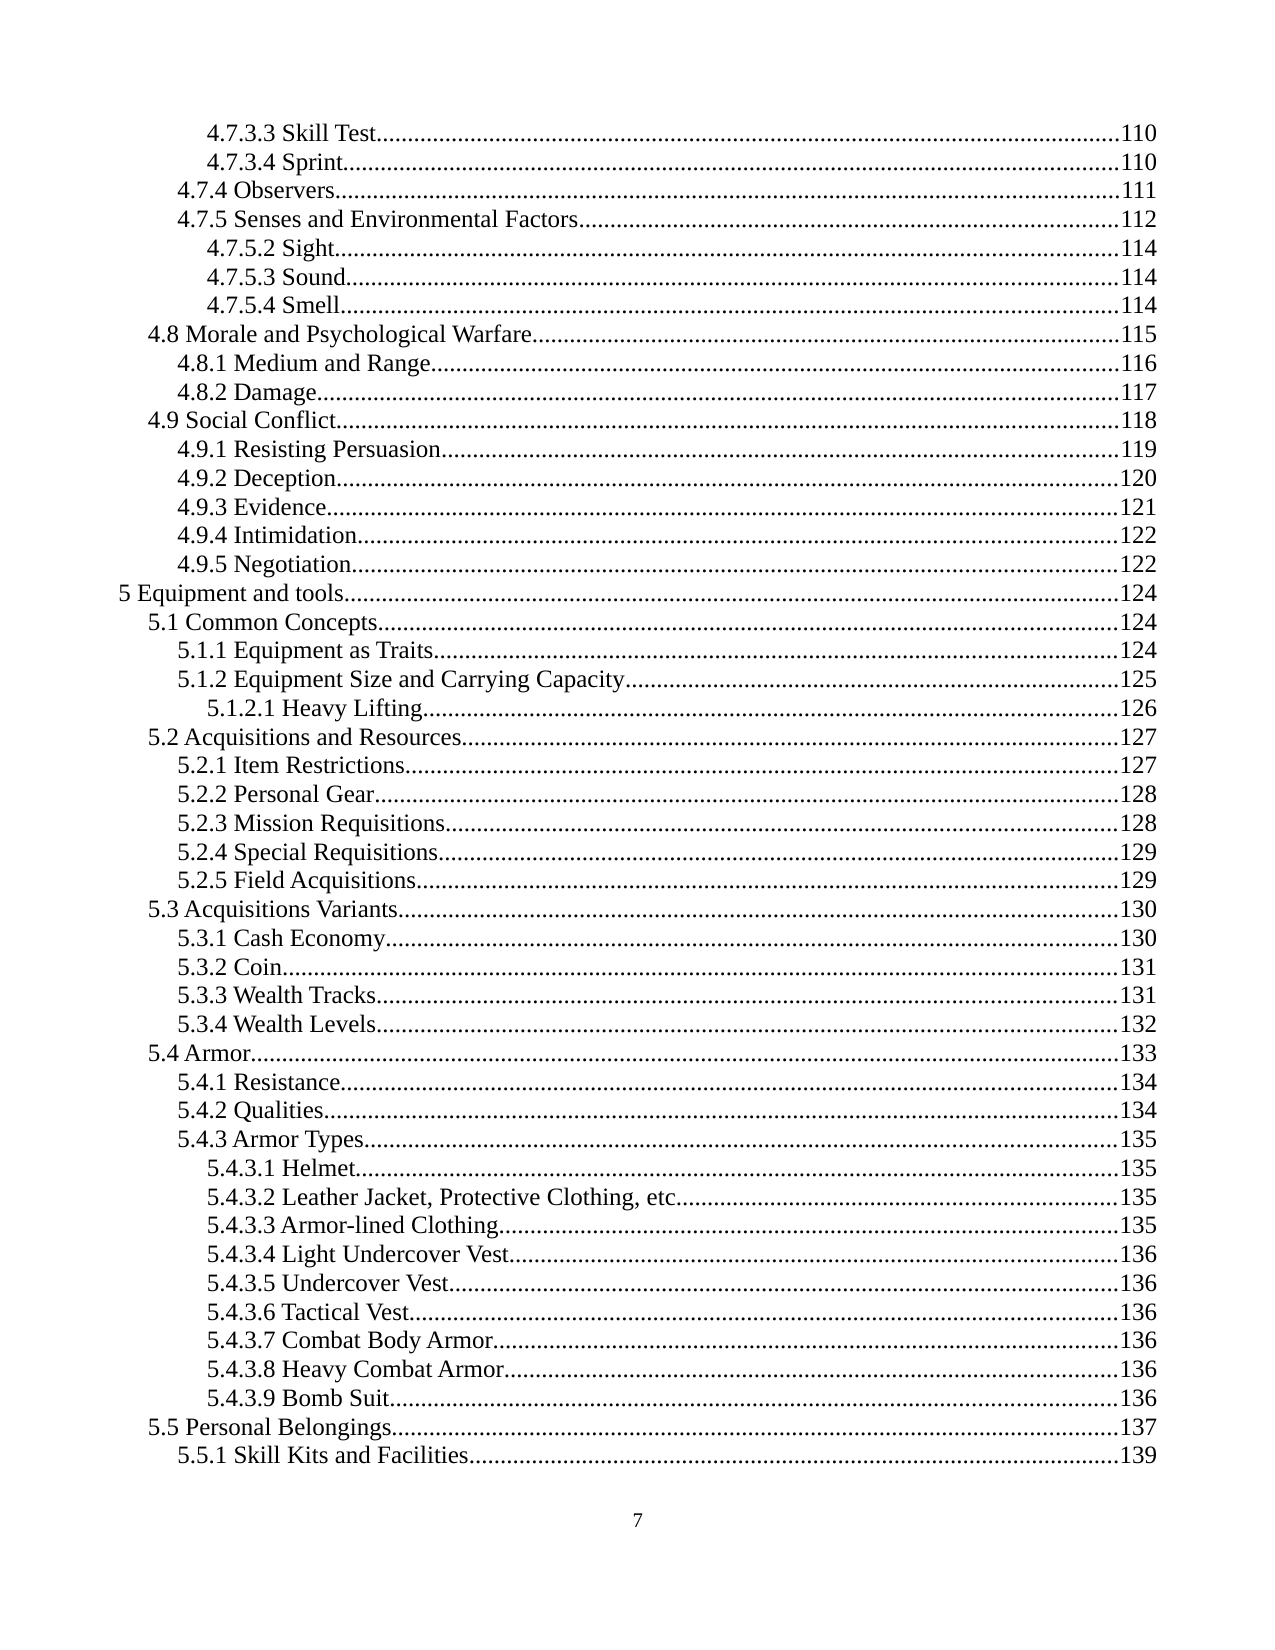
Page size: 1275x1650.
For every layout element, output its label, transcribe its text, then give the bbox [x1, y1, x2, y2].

text 4.9 Social Conflict 118 [148, 406, 1157, 434]
text 5.2.3 Mission Requisitions 128 [177, 808, 1157, 837]
text 5.1.2.1 Heavy Lifting 126 [207, 693, 1157, 722]
text 4.7.3.4 Sprint 110 [207, 147, 1157, 176]
text 5.5.1 Skill Kits and Facilities 139 [177, 1441, 1157, 1469]
text 5.2.4 Special Requisitions 129 [177, 837, 1157, 866]
text 5.1 Common Concepts 124 [148, 607, 1157, 636]
text 4.7.5.2 Sight 114 [207, 233, 1157, 262]
text 5.3.4 Wealth Levels 132 [177, 1009, 1157, 1038]
text 5.4 Armor 133 [148, 1038, 1157, 1067]
text 5.4.3.7 Combat Body Armor 136 [207, 1326, 1157, 1354]
text 5.2.5 Field Acquisitions 129 [177, 866, 1157, 894]
text 5.1.1 Equipment as Traits 124 [177, 636, 1157, 664]
text 5.3.1 Cash Economy 130 [177, 923, 1157, 952]
text 5.4.3.3 Armor-lined Clothing 135 [207, 1211, 1157, 1239]
text 5.3 Acquisitions Variants 130 [148, 894, 1157, 923]
text 4.7.5 Senses and Environmental Factors 112 [177, 204, 1157, 233]
text 4.9.5 Negotiation 122 [177, 549, 1157, 578]
text 4.9.3 Evidence 121 [177, 492, 1157, 521]
text 5.4.3.8 Heavy Combat Armor 136 [207, 1354, 1157, 1383]
text 4.8 Morale and Psychological Warfare 115 [148, 319, 1157, 348]
text 4.9.4 Intimidation 122 [177, 521, 1157, 549]
text 5.4.3.2 Leather Jacket, Protective Clothing, etc. 135 [207, 1182, 1157, 1211]
text 5.5 Personal Belongings 137 [148, 1412, 1157, 1441]
text 5.1.2 Equipment Size and Carrying Capacity 125 [177, 664, 1157, 693]
text 4.7.5.3 Sound 114 [207, 262, 1157, 291]
text 5.4.1 Resistance 134 [177, 1067, 1157, 1096]
text 5.2 Acquisitions and Resources 127 [148, 722, 1157, 751]
text 5 Equipment and tools 124 [118, 578, 1157, 607]
text 5.3.2 Coin 131 [177, 952, 1157, 981]
text 4.8.1 Medium and Range 116 [177, 348, 1157, 377]
text 5.4.3.9 Bomb Suit 136 [207, 1383, 1157, 1412]
text 4.7.5.4 Smell 114 [207, 291, 1157, 319]
text 5.4.3.6 Tactical Vest 136 [207, 1297, 1157, 1326]
text 5.4.3.4 Light Undercover Vest 136 [207, 1239, 1157, 1268]
text 5.4.3.1 Helmet 135 [207, 1153, 1157, 1182]
text 5.4.2 Qualities 134 [177, 1096, 1157, 1124]
text 5.4.3 Armor Types 135 [177, 1124, 1157, 1153]
text 4.7.4 Observers 111 [177, 176, 1157, 204]
text 4.8.2 Damage 117 [177, 377, 1157, 406]
text 4.9.2 Deception 120 [177, 463, 1157, 492]
text 5.2.2 Personal Gear 128 [177, 779, 1157, 808]
text 4.7.3.3 Skill Test 110 [207, 118, 1157, 147]
text 5.3.3 Wealth Tracks 131 [177, 981, 1157, 1009]
text 5.2.1 Item Restrictions 127 [177, 751, 1157, 779]
text 4.9.1 Resisting Persuasion 119 [177, 434, 1157, 463]
text 5.4.3.5 Undercover Vest 136 [207, 1268, 1157, 1297]
